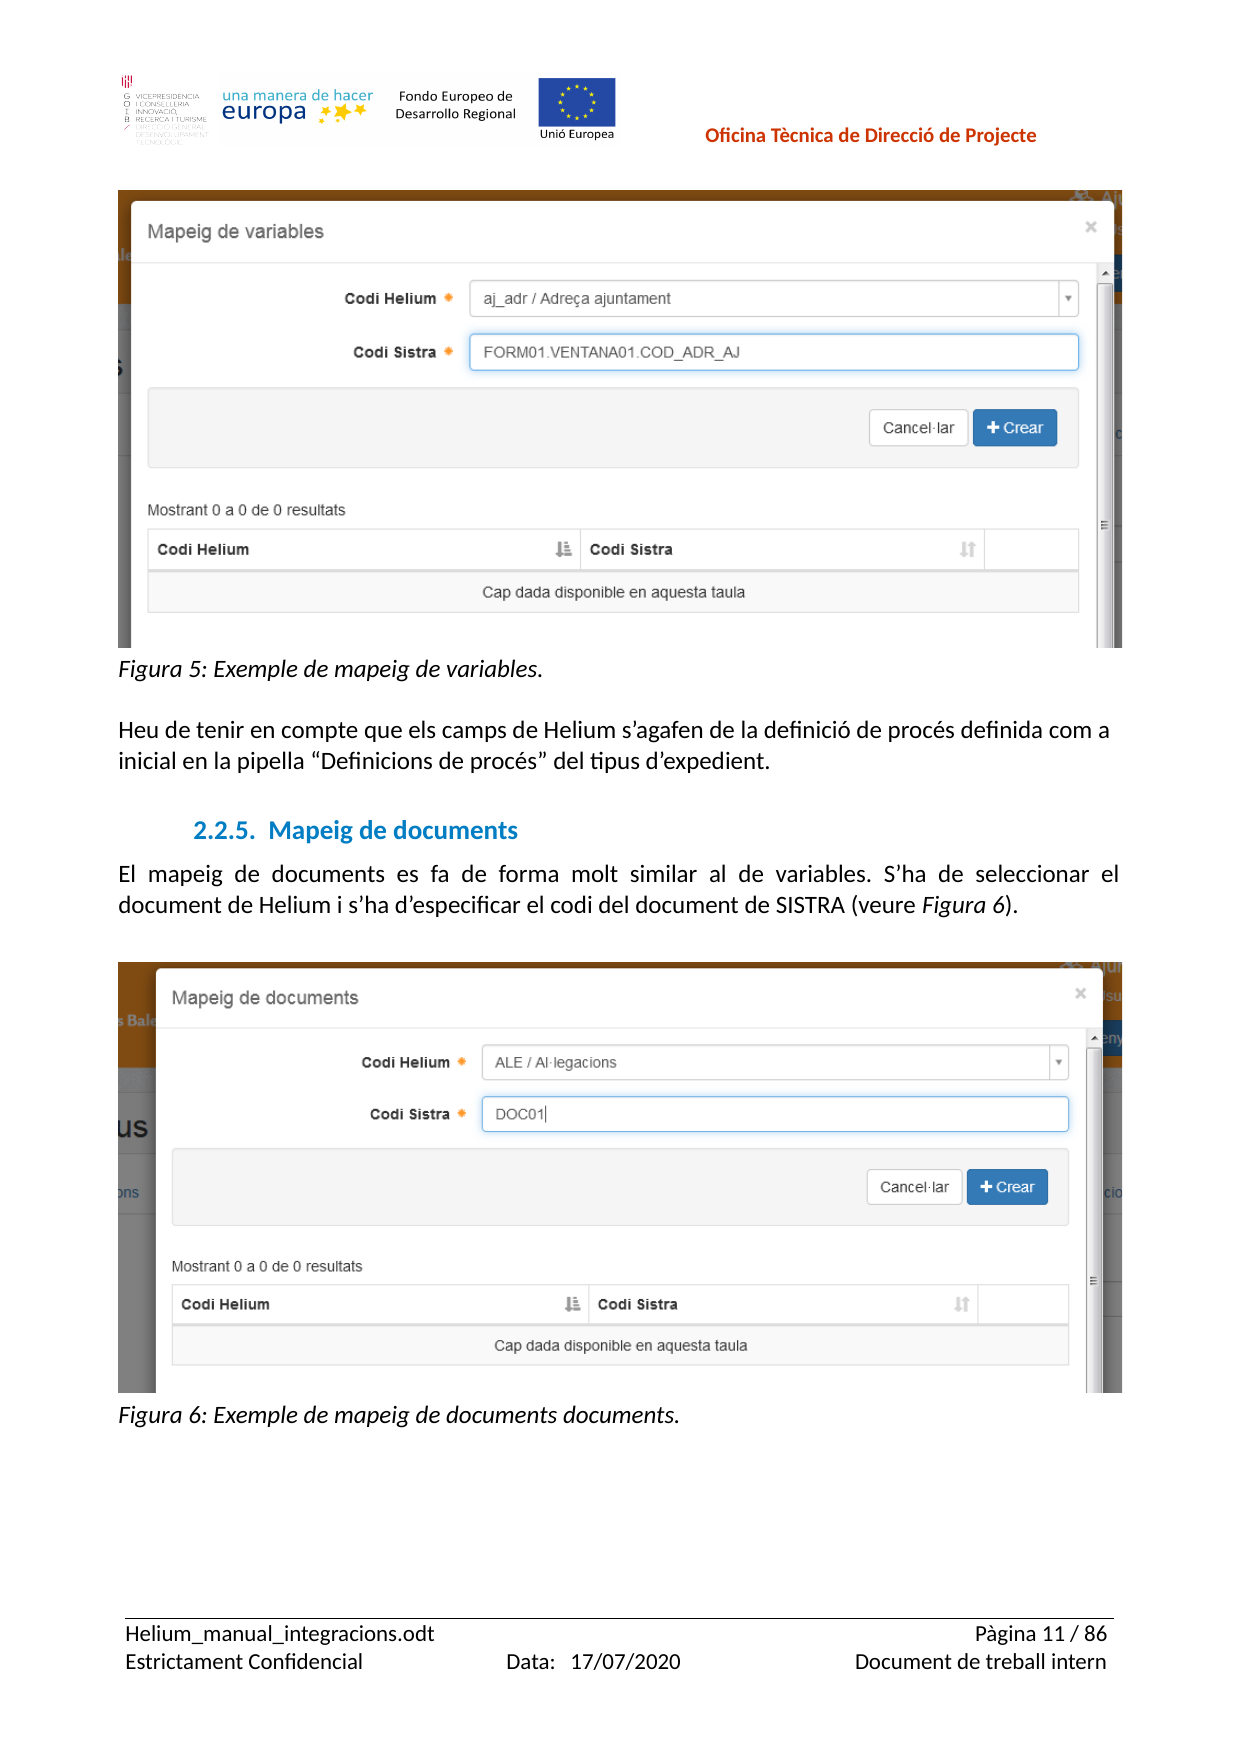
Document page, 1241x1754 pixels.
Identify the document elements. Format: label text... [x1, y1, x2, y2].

text Figura 6: Exemple de mapeig de documents documents. [118, 1393, 1122, 1429]
picture [118, 73, 213, 147]
picture [118, 962, 1123, 1393]
text Figura 5: Exemple de mapeig de variables. [118, 648, 1122, 684]
subtitle Mapeig de documents [193, 813, 1122, 846]
picture [118, 190, 1123, 648]
text Heu de tenir en compte que els camps de Helium s’agafen de la definició de procés definida com a inicial en la pipella “Definicions de procés” del tipus d’expedient. [118, 714, 1122, 776]
text El mapeig de documents es fa de forma molt similar al de variables. S’ha de seleccionar el document de Helium i s’ha d’especificar el codi del document de SISTRA (veure Figura 6). [118, 859, 1122, 920]
picture [219, 73, 621, 147]
